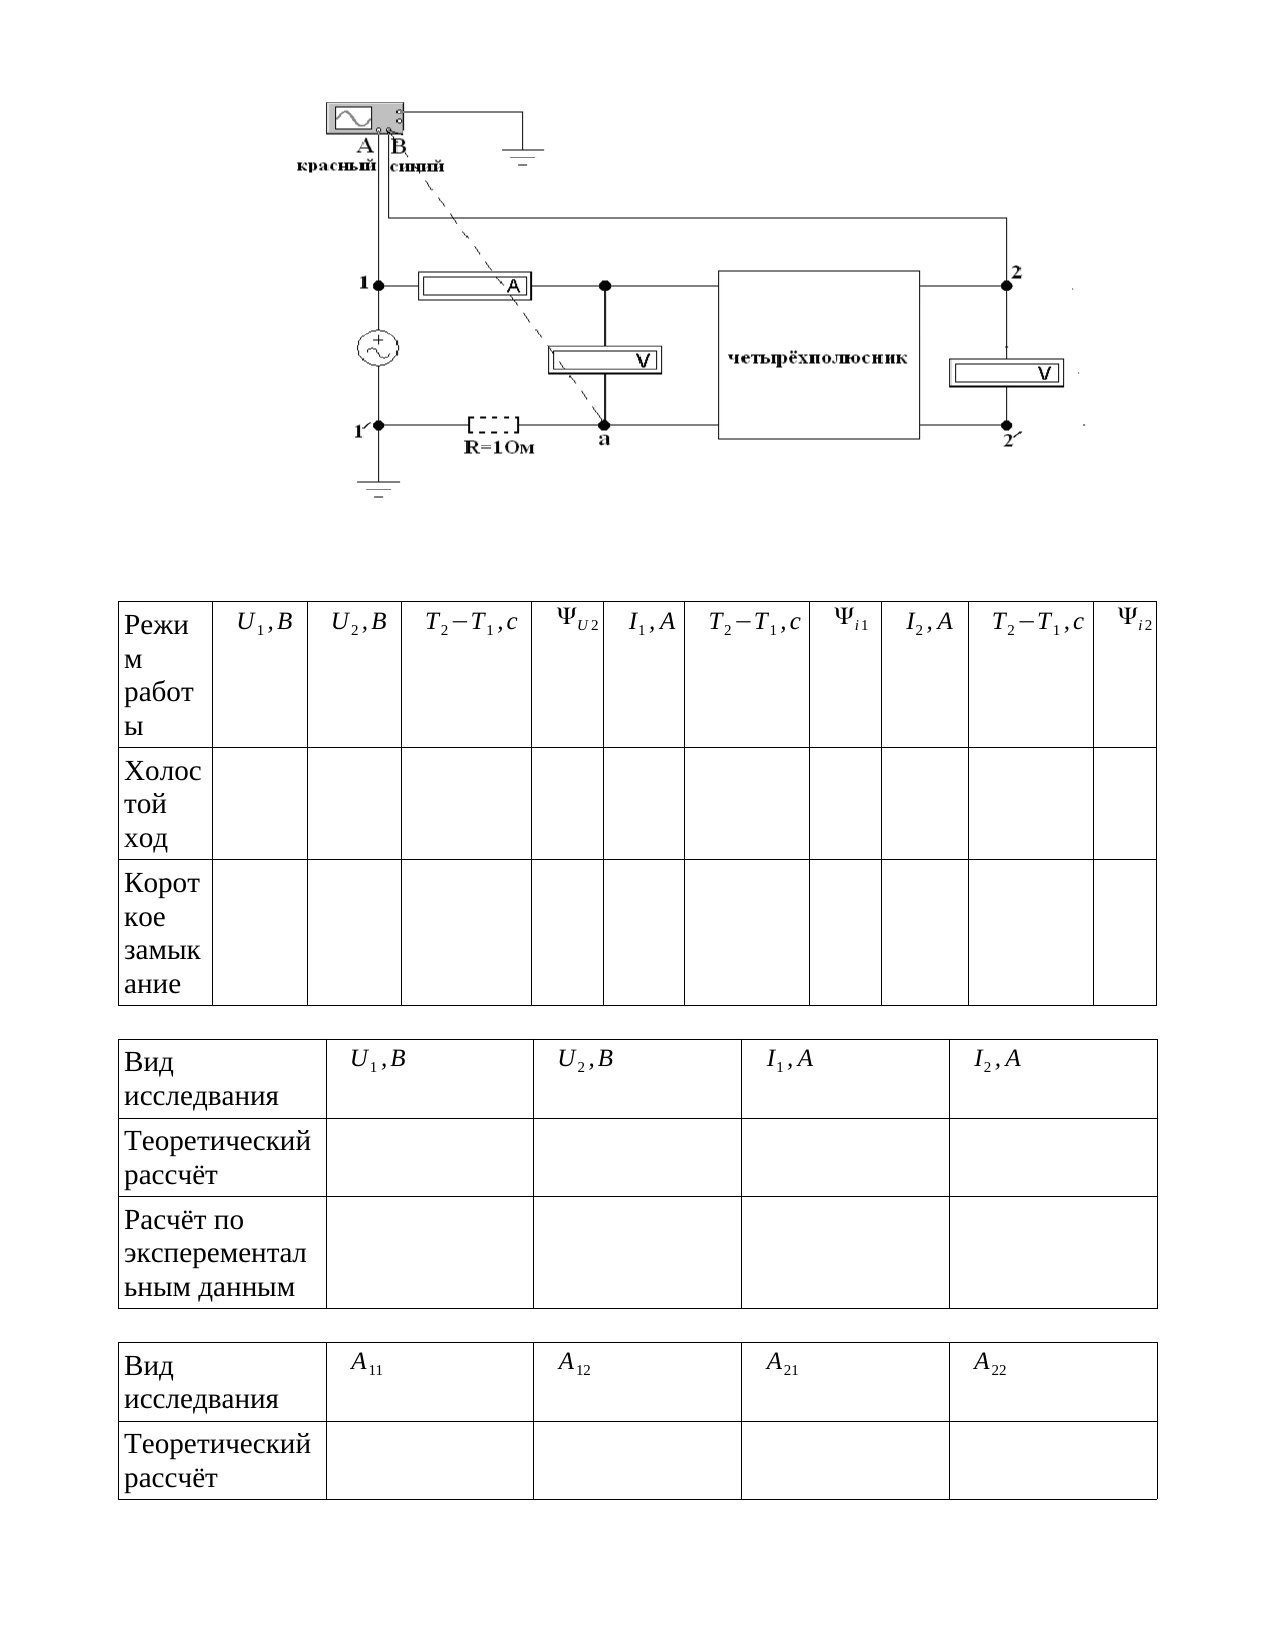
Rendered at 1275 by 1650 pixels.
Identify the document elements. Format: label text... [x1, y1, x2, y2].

table_cell [534, 1119, 741, 1196]
table_cell [969, 860, 1093, 1005]
table_cell [950, 1422, 1157, 1499]
table_cell [402, 748, 531, 859]
table_cell [402, 860, 531, 1005]
table_cell [1094, 860, 1156, 1005]
table_header [532, 602, 603, 747]
table_cell [742, 1422, 949, 1499]
table_header [810, 602, 881, 747]
table_cell [1094, 748, 1156, 859]
table_cell Холостой ход [119, 748, 212, 859]
table_cell [213, 748, 307, 859]
table_header Вид исследвания [119, 1343, 326, 1421]
table_cell [534, 1422, 741, 1499]
table_header Режим работы [119, 602, 212, 747]
table_cell [534, 1197, 741, 1308]
table_cell [532, 860, 603, 1005]
table_cell [950, 1197, 1157, 1308]
table_cell Короткое замыкание [119, 860, 212, 1005]
table_header [882, 602, 968, 747]
table_cell [950, 1119, 1157, 1196]
table_header [969, 602, 1093, 747]
table_header [534, 1343, 741, 1421]
table_header [327, 1040, 533, 1117]
table_cell Расчёт по эксперементальным данным [119, 1197, 326, 1308]
table_header [950, 1040, 1157, 1117]
table_header [950, 1343, 1157, 1421]
table_cell [882, 860, 968, 1005]
table_header [742, 1040, 949, 1117]
table_cell [327, 1422, 533, 1499]
table_cell Теоретический рассчёт [119, 1119, 326, 1196]
table_cell [742, 1119, 949, 1196]
table_cell [308, 860, 401, 1005]
table_cell [969, 748, 1093, 859]
table_cell [327, 1197, 533, 1308]
table_cell [810, 748, 881, 859]
table_cell [685, 860, 809, 1005]
table_header [685, 602, 809, 747]
table_cell [685, 748, 809, 859]
picture [294, 91, 1090, 501]
table_header [402, 602, 531, 747]
table_cell [308, 748, 401, 859]
table_header [213, 602, 307, 747]
table_header [534, 1040, 741, 1117]
table_cell [810, 860, 881, 1005]
table_header [1094, 602, 1156, 747]
table_header Вид исследвания [119, 1040, 326, 1117]
table_cell [604, 748, 684, 859]
table_cell [604, 860, 684, 1005]
table_cell [742, 1197, 949, 1308]
table_cell [213, 860, 307, 1005]
table_header [604, 602, 684, 747]
table_cell [327, 1119, 533, 1196]
table_cell [532, 748, 603, 859]
table_header [742, 1343, 949, 1421]
table_header [327, 1343, 533, 1421]
table_cell Теоретический рассчёт [119, 1422, 326, 1499]
table_header [308, 602, 401, 747]
table_cell [882, 748, 968, 859]
